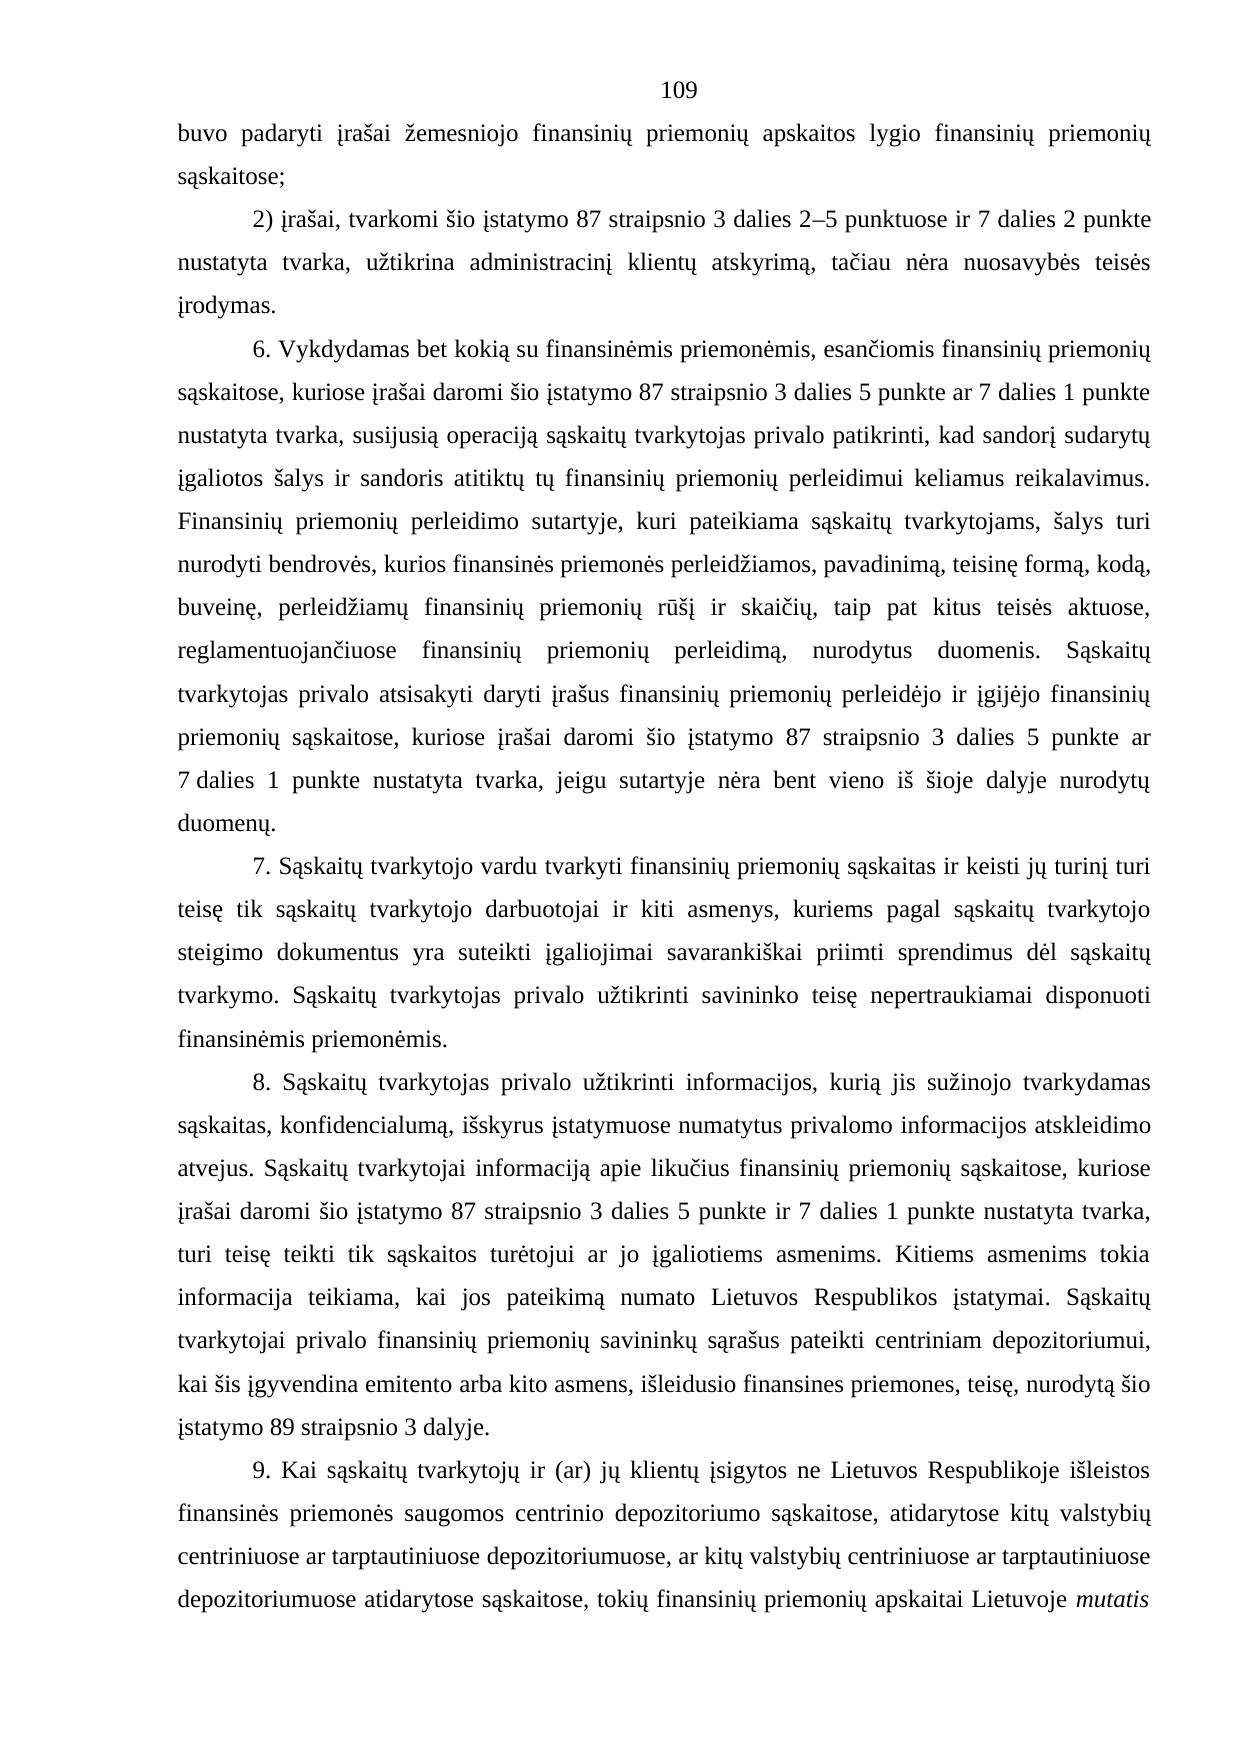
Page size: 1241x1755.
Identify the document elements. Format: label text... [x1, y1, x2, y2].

text 2) įrašai, tvarkomi šio įstatymo 87 straipsnio 3 dalies 2–5 punktuose ir 7 dalies 2 punkte nustatyta tvarka, užtikrina administracinį klientų atskyrimą, tačiau nėra nuosavybės teisės įrodymas. [177, 204, 1152, 319]
text buvo padaryti įrašai žemesniojo finansinių priemonių apskaitos lygio finansinių priemonių sąskaitose; [177, 118, 1152, 190]
text 7. Sąskaitų tvarkytojo vardu tvarkyti finansinių priemonių sąskaitas ir keisti jų turinį turi teisę tik sąskaitų tvarkytojo darbuotojai ir kiti asmenys, kuriems pagal sąskaitų tvarkytojo steigimo dokumentus yra suteikti įgaliojimai savarankiškai priimti sprendimus dėl sąskaitų tvarkymo. Sąskaitų tvarkytojas privalo užtikrinti savininko teisę nepertraukiamai disponuoti finansinėmis priemonėmis. [177, 851, 1152, 1052]
text 8. Sąskaitų tvarkytojas privalo užtikrinti informacijos, kurią jis sužinojo tvarkydamas sąskaitas, konfidencialumą, išskyrus įstatymuose numatytus privalomo informacijos atskleidimo atvejus. Sąskaitų tvarkytojai informaciją apie likučius finansinių priemonių sąskaitose, kuriose įrašai daromi šio įstatymo 87 straipsnio 3 dalies 5 punkte ir 7 dalies 1 punkte nustatyta tvarka, turi teisę teikti tik sąskaitos turėtojui ar jo įgaliotiems asmenims. Kitiems asmenims tokia informacija teikiama, kai jos pateikimą numato Lietuvos Respublikos įstatymai. Sąskaitų tvarkytojai privalo finansinių priemonių savininkų sąrašus pateikti centriniam depozitoriumui, kai šis įgyvendina emitento arba kito asmens, išleidusio finansines priemones, teisę, nurodytą šio įstatymo 89 straipsnio 3 dalyje. [177, 1067, 1152, 1441]
text 9. Kai sąskaitų tvarkytojų ir (ar) jų klientų įsigytos ne Lietuvos Respublikoje išleistos finansinės priemonės saugomos centrinio depozitoriumo sąskaitose, atidarytose kitų valstybių centriniuose ar tarptautiniuose depozitoriumuose, ar kitų valstybių centriniuose ar tarptautiniuose depozitoriumuose atidarytose sąskaitose, tokių finansinių priemonių apskaitai Lietuvoje mutatis [177, 1455, 1152, 1613]
text 6. Vykdydamas bet kokią su finansinėmis priemonėmis, esančiomis finansinių priemonių sąskaitose, kuriose įrašai daromi šio įstatymo 87 straipsnio 3 dalies 5 punkte ar 7 dalies 1 punkte nustatyta tvarka, susijusią operaciją sąskaitų tvarkytojas privalo patikrinti, kad sandorį sudarytų įgaliotos šalys ir sandoris atitiktų tų finansinių priemonių perleidimui keliamus reikalavimus. Finansinių priemonių perleidimo sutartyje, kuri pateikiama sąskaitų tvarkytojams, šalys turi nurodyti bendrovės, kurios finansinės priemonės perleidžiamos, pavadinimą, teisinę formą, kodą, buveinę, perleidžiamų finansinių priemonių rūšį ir skaičių, taip pat kitus teisės aktuose, reglamentuojančiuose finansinių priemonių perleidimą, nurodytus duomenis. Sąskaitų tvarkytojas privalo atsisakyti daryti įrašus finansinių priemonių perleidėjo ir įgijėjo finansinių priemonių sąskaitose, kuriose įrašai daromi šio įstatymo 87 straipsnio 3 dalies 5 punkte ar 7 dalies 1 punkte nustatyta tvarka, jeigu sutartyje nėra bent vieno iš šioje dalyje nurodytų duomenų. [177, 334, 1152, 837]
